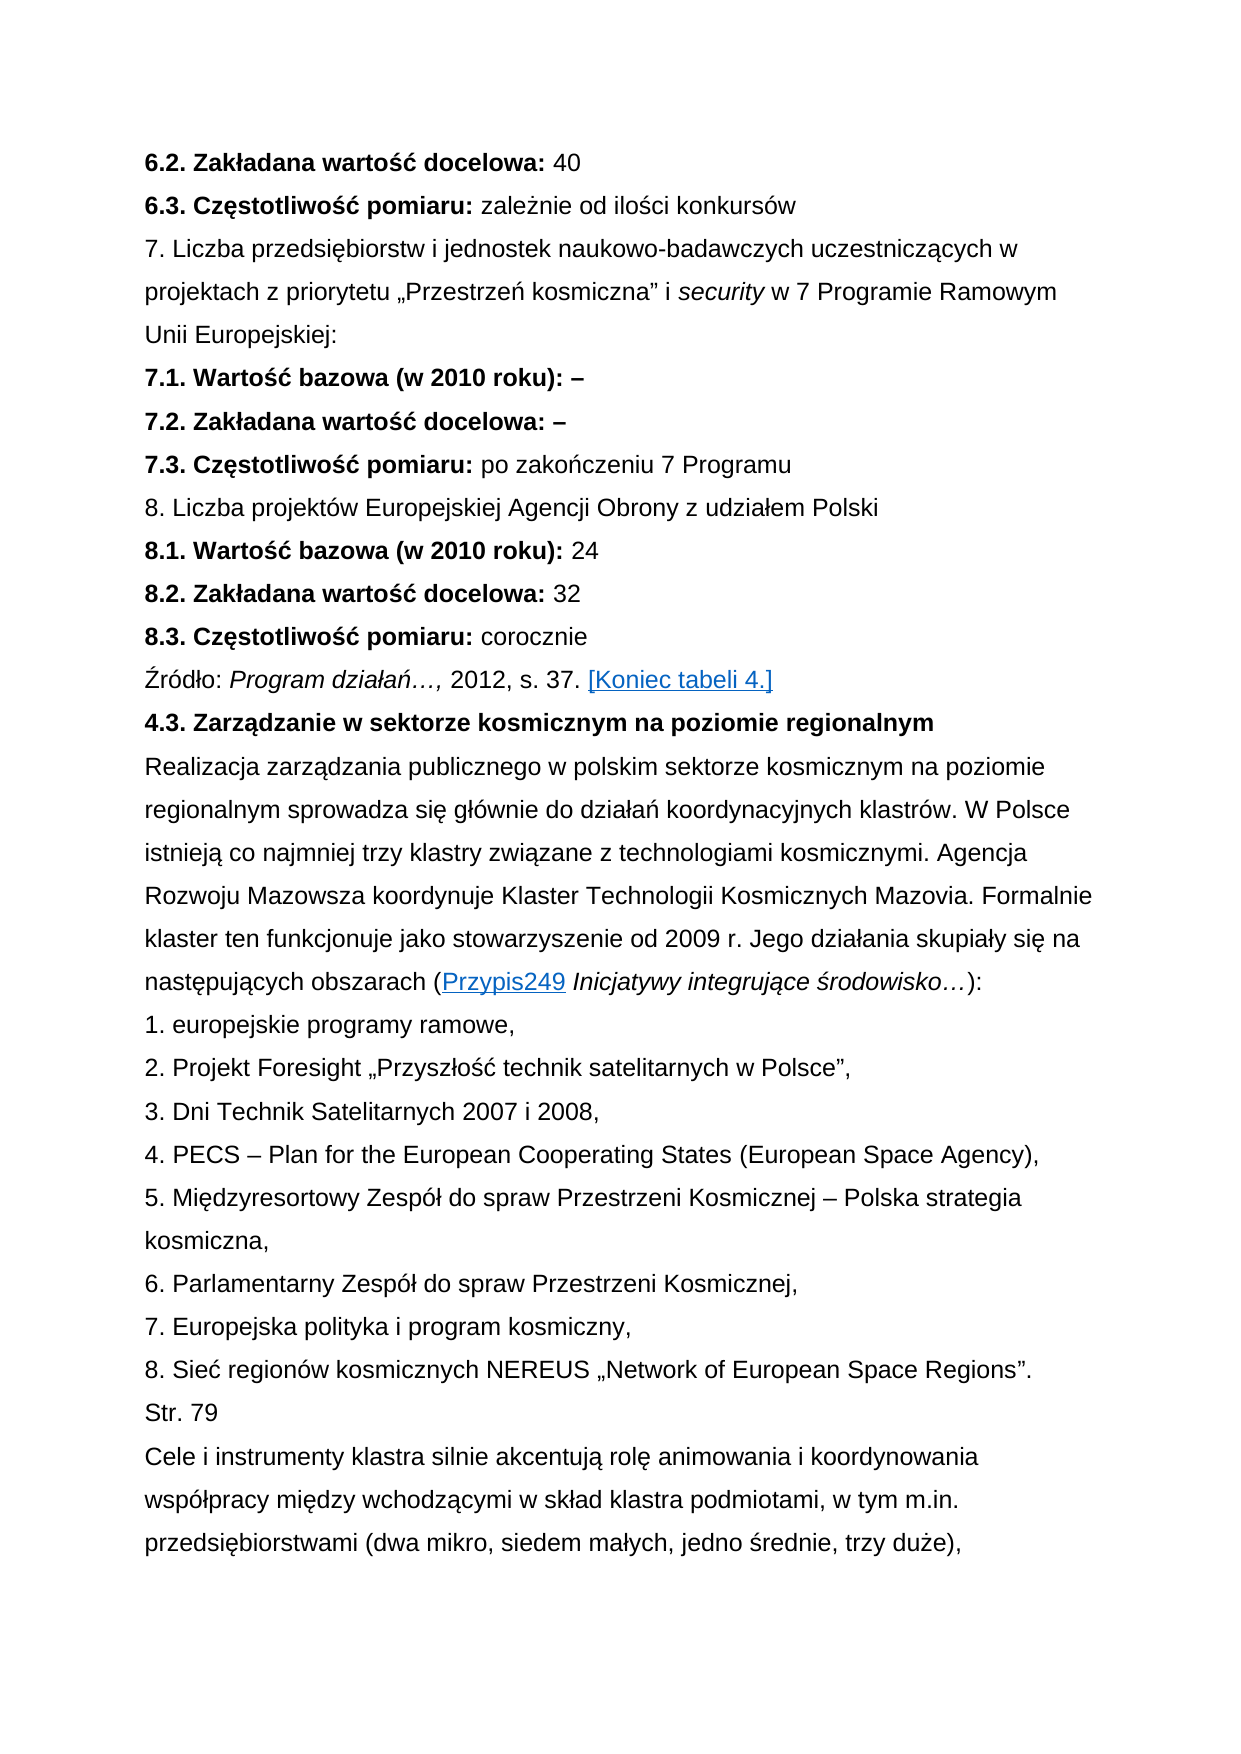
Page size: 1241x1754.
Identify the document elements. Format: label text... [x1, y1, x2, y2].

text 8.3. Częstotliwość pomiaru: corocznie [144, 622, 1096, 651]
text 6.3. Częstotliwość pomiaru: zależnie od ilości konkursów [144, 191, 1096, 219]
subtitle 4.3. Zarządzanie w sektorze kosmicznym na poziomie regionalnym [144, 708, 1096, 737]
text 8.1. Wartość bazowa (w 2010 roku): 24 [144, 536, 1096, 564]
text 2. Projekt Foresight „Przyszłość technik satelitarnych w Polsce”, [144, 1053, 1096, 1082]
text 6.2. Zakładana wartość docelowa: 40 [144, 148, 1096, 176]
text 7.3. Częstotliwość pomiaru: po zakończeniu 7 Programu [144, 449, 1096, 478]
text 1. europejskie programy ramowe, [144, 1010, 1096, 1039]
text Cele i instrumenty klastra silnie akcentują rolę animowania i koordynowania współpracy między wchodzącymi w skład klastra podmiotami, w tym m.in. przedsiębiorstwami (dwa mikro, siedem małych, jedno średnie, trzy duże), [144, 1441, 1096, 1556]
text 6. Parlamentarny Zespół do spraw Przestrzeni Kosmicznej, [144, 1269, 1096, 1298]
text 4. PECS – Plan for the European Cooperating States (European Space Agency), [144, 1139, 1096, 1168]
text 8. Sieć regionów kosmicznych NEREUS „Network of European Space Regions”. [144, 1355, 1096, 1384]
text 7.2. Zakładana wartość docelowa: – [144, 406, 1096, 435]
text 3. Dni Technik Satelitarnych 2007 i 2008, [144, 1096, 1096, 1125]
text Str. 79 [144, 1398, 1096, 1427]
text 7. Europejska polityka i program kosmiczny, [144, 1312, 1096, 1341]
text 8. Liczba projektów Europejskiej Agencji Obrony z udziałem Polski [144, 493, 1096, 521]
text 5. Międzyresortowy Zespół do spraw Przestrzeni Kosmicznej – Polska strategia kosmiczna, [144, 1183, 1096, 1254]
text 8.2. Zakładana wartość docelowa: 32 [144, 579, 1096, 608]
text 7. Liczba przedsiębiorstw i jednostek naukowo-badawczych uczestniczących w projektach z priorytetu „Przestrzeń kosmiczna” i security w 7 Programie Ramowym Unii Europejskiej: [144, 234, 1096, 349]
text Źródło: Program działań…, 2012, s. 37. [Koniec tabeli 4.] [144, 665, 1096, 694]
text 7.1. Wartość bazowa (w 2010 roku): – [144, 363, 1096, 392]
text Realizacja zarządzania publicznego w polskim sektorze kosmicznym na poziomie regionalnym sprowadza się głównie do działań koordynacyjnych klastrów. W Polsce istnieją co najmniej trzy klastry związane z technologiami kosmicznymi. Agencja Rozwoju Mazowsza koordynuje Klaster Technologii Kosmicznych Mazovia. Formalnie klaster ten funkcjonuje jako stowarzyszenie od 2009 r. Jego działania skupiały się na następujących obszarach (Przypis249 Inicjatywy integrujące środowisko…): [144, 751, 1096, 996]
